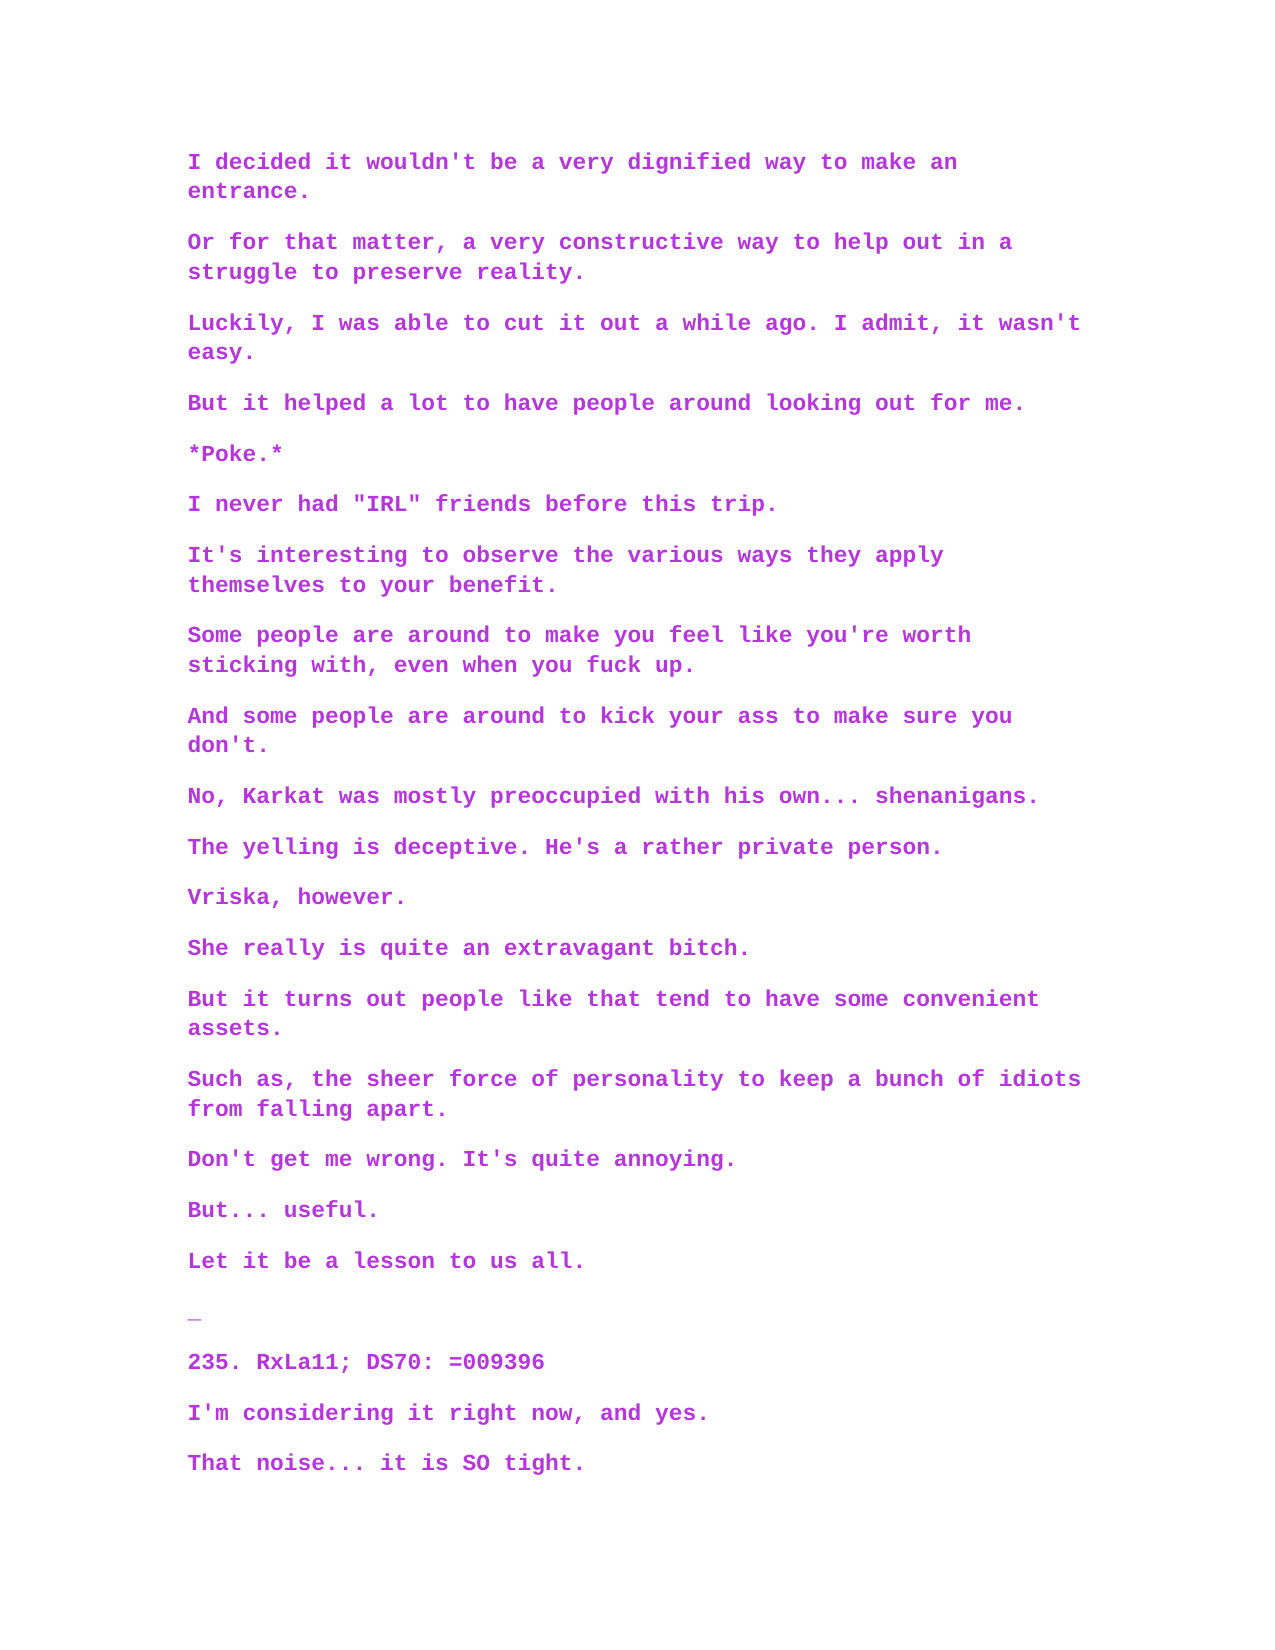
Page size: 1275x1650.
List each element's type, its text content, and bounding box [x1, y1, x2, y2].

text Such as, the sheer force of personality to keep a bunch of idiots from falling apart. [187, 1067, 1087, 1123]
text _ [187, 1299, 1087, 1326]
text 235. RxLa11; DS70: =009396 [187, 1350, 1087, 1376]
text Luckily, I was able to cut it out a while ago. I admit, it wasn't easy. [187, 311, 1087, 367]
text I never had "IRL" friends before this trip. [187, 492, 1087, 518]
text She really is quite an extravagant bitch. [187, 936, 1087, 962]
text It's interesting to observe the various ways they apply themselves to your benefit. [187, 543, 1087, 599]
text Some people are around to make you feel like you're worth sticking with, even when you fuck up. [187, 623, 1087, 679]
text Don't get me wrong. It's quite annoying. [187, 1148, 1087, 1174]
text The yelling is deceptive. He's a rather private person. [187, 835, 1087, 861]
text But... useful. [187, 1198, 1087, 1224]
text Or for that matter, a very constructive way to help out in a struggle to preserve reality. [187, 230, 1087, 286]
text No, Karkat was mostly preoccupied with his own... shenanigans. [187, 784, 1087, 810]
text I'm considering it right now, and yes. [187, 1401, 1087, 1427]
text I decided it wouldn't be a very dignified way to make an entrance. [187, 150, 1087, 206]
text Vriska, however. [187, 886, 1087, 912]
text But it helped a lot to have people around looking out for me. [187, 391, 1087, 417]
text That noise... it is SO tight. [187, 1451, 1087, 1477]
text Let it be a lesson to us all. [187, 1249, 1087, 1275]
text But it turns out people like that tend to have some convenient assets. [187, 987, 1087, 1043]
text And some people are around to kick your ass to make sure you don't. [187, 704, 1087, 760]
text *Poke.* [187, 442, 1087, 468]
